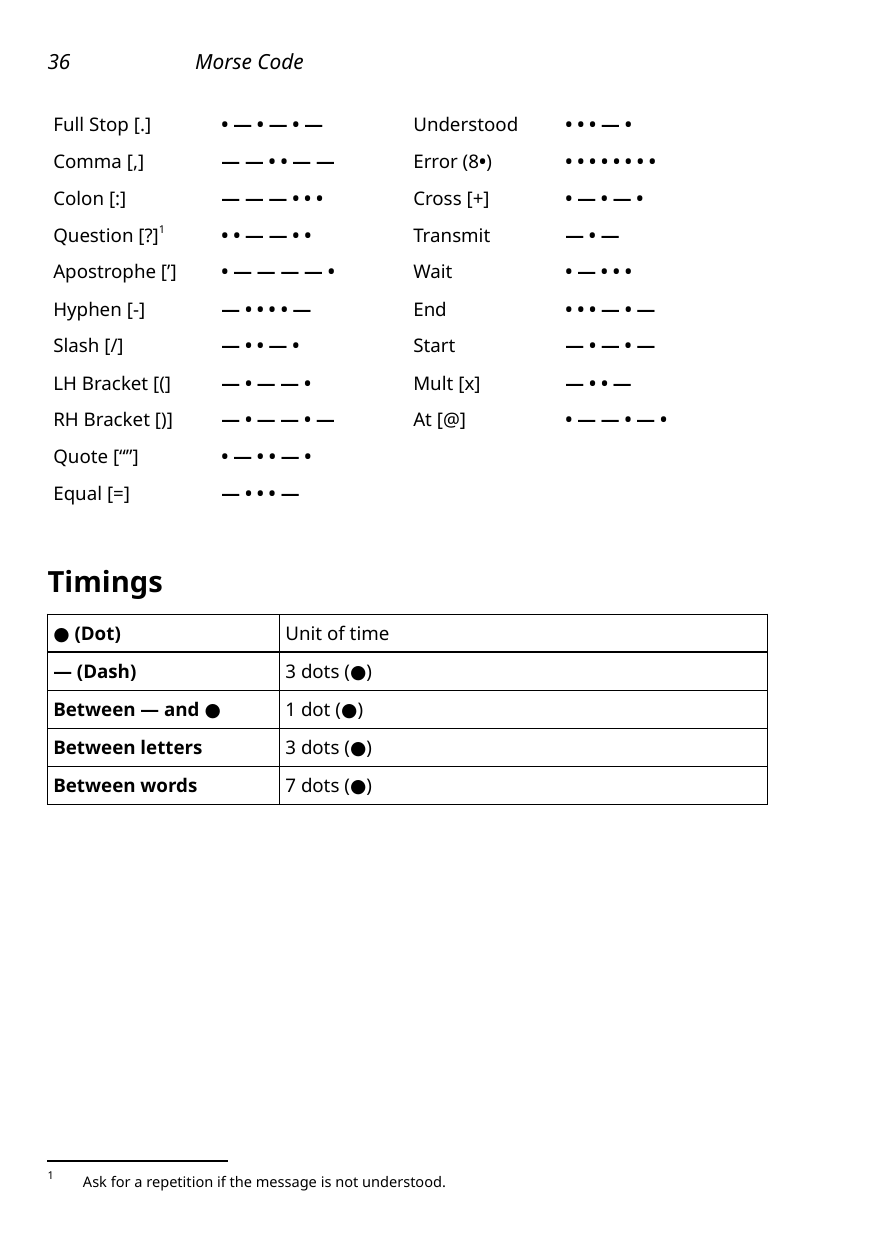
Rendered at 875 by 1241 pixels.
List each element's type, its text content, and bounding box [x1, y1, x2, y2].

table_cell • — • — • [560, 179, 768, 216]
table_cell — • — • — [560, 327, 768, 364]
table_cell Cross [+] [407, 179, 559, 216]
table_cell Colon [:] [47, 179, 215, 216]
table_cell • • • — • — [560, 290, 768, 327]
table_cell — — — • • • [215, 179, 407, 216]
table_cell [560, 438, 768, 475]
table_header • — • — • — [215, 105, 407, 142]
table_cell — • • • • — [215, 290, 407, 327]
table_cell — • • — [560, 364, 768, 401]
table_cell — • — — • [215, 364, 407, 401]
table_cell Slash [/] [47, 327, 215, 364]
table_cell — • • — • [215, 327, 407, 364]
table_cell [407, 475, 559, 512]
table_cell Transmit [407, 216, 559, 253]
table_cell Apostrophe [’] [47, 253, 215, 290]
table_cell At [@] [407, 401, 559, 438]
table_cell Quote [“”] [47, 438, 215, 475]
table_cell • — — — — • [215, 253, 407, 290]
table_cell — • — [560, 216, 768, 253]
table_cell Between letters [48, 729, 279, 766]
table_cell Equal [=] [47, 475, 215, 512]
table_cell — (Dash) [48, 653, 279, 689]
table_cell • — — • — • [560, 401, 768, 438]
table_header Understood [407, 105, 559, 142]
table_cell RH Bracket [)] [47, 401, 215, 438]
table_cell Wait [407, 253, 559, 290]
table_cell 3 dots (●) [280, 729, 767, 766]
table_cell — • — — • — [215, 401, 407, 438]
table_cell • — • • — • [215, 438, 407, 475]
table_cell Mult [x] [407, 364, 559, 401]
table_header ● (Dot) [48, 615, 279, 651]
table_cell 7 dots (●) [280, 767, 767, 803]
table_header Full Stop [.] [47, 105, 215, 142]
table_cell LH Bracket [(] [47, 364, 215, 401]
table_cell Start [407, 327, 559, 364]
table_cell 3 dots (●) [280, 653, 767, 689]
table_cell Question [?] [47, 216, 215, 253]
table_cell 1 dot (●) [280, 691, 767, 727]
table_header Unit of time [280, 615, 767, 651]
table_cell Comma [,] [47, 142, 215, 179]
table_cell [560, 475, 768, 512]
table_cell Between words [48, 767, 279, 803]
table_cell — • • • — [215, 475, 407, 512]
table_header • • • — • [560, 105, 768, 142]
table_cell • • • • • • • • [560, 142, 768, 179]
table_cell • — • • • [560, 253, 768, 290]
table_cell — — • • — — [215, 142, 407, 179]
table_cell End [407, 290, 559, 327]
table_cell • • — — • • [215, 216, 407, 253]
table_cell Error (8•) [407, 142, 559, 179]
table_cell Between — and ● [48, 691, 279, 727]
table_cell Hyphen [-] [47, 290, 215, 327]
table_cell [407, 438, 559, 475]
subtitle Timings [47, 561, 768, 601]
